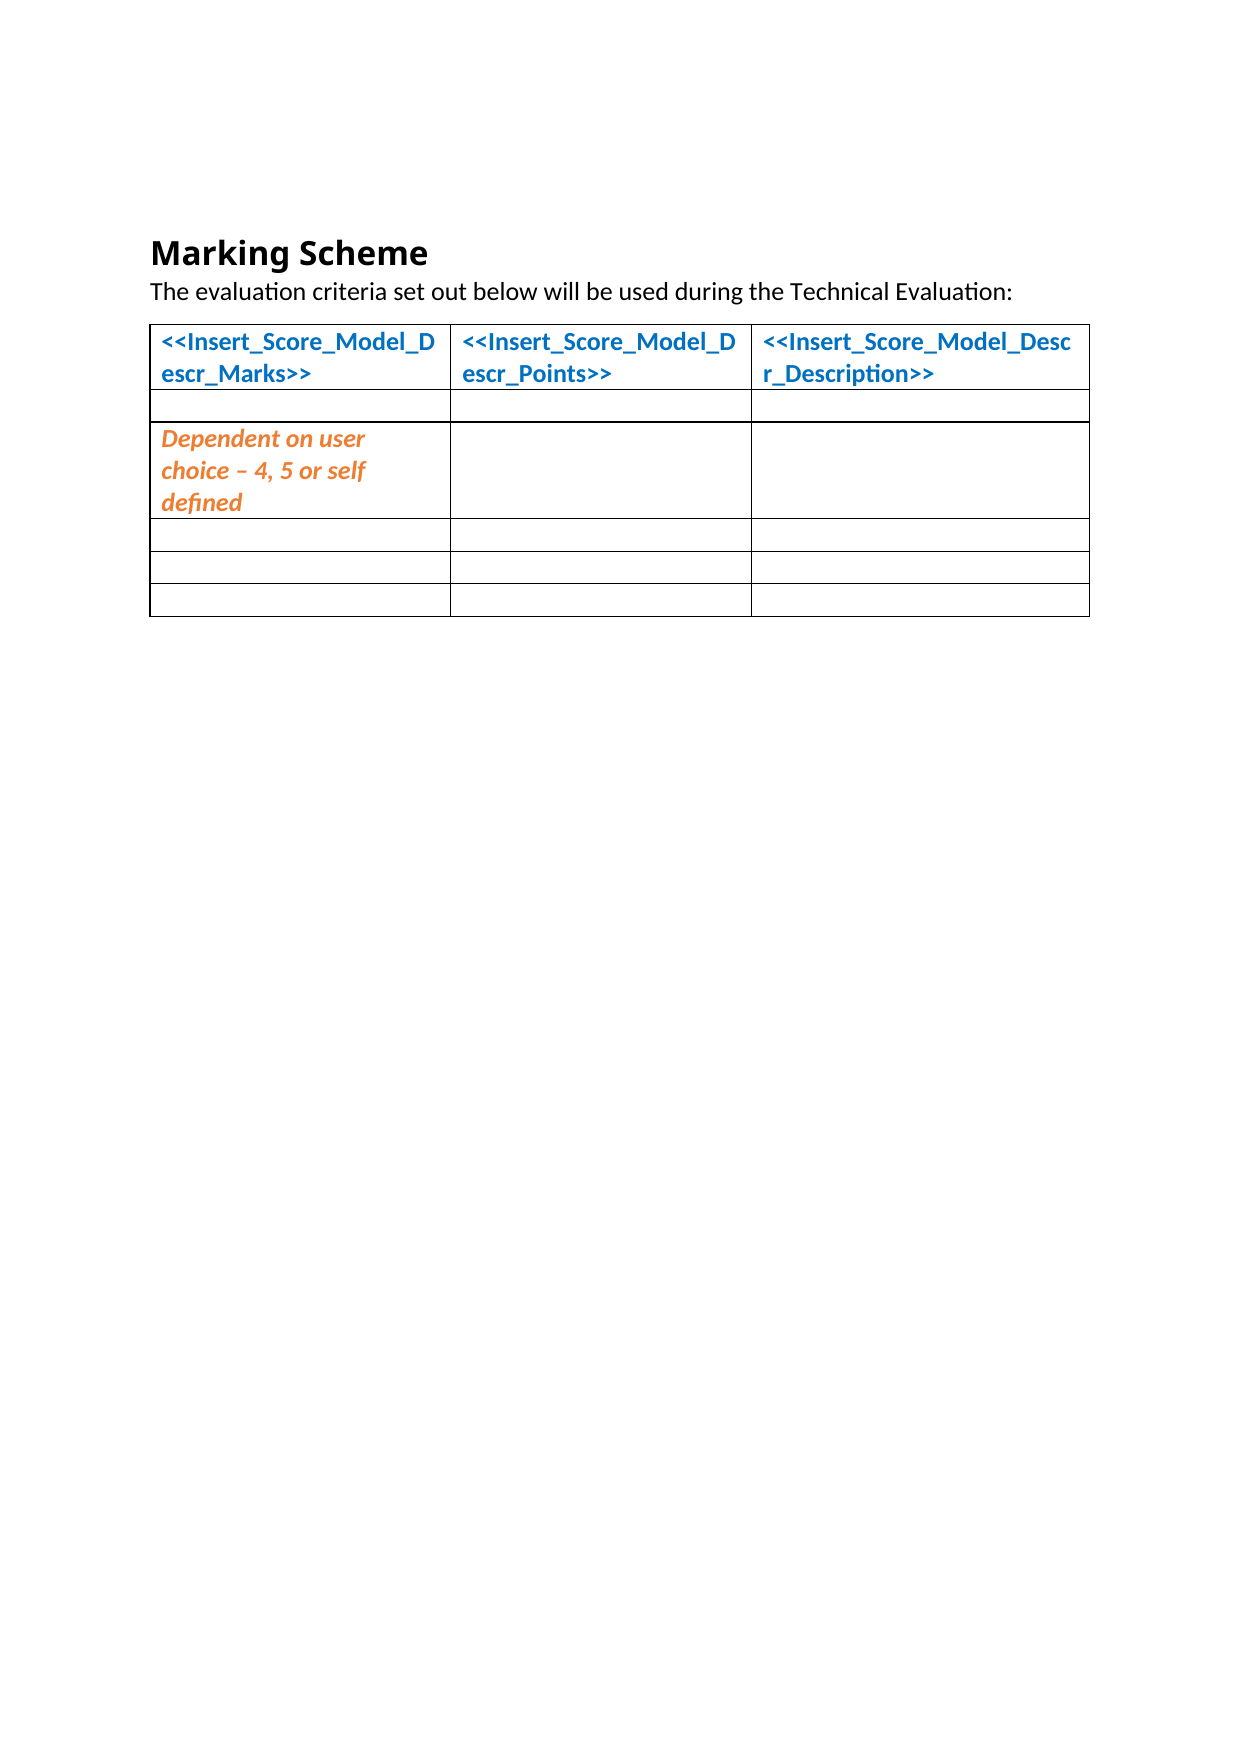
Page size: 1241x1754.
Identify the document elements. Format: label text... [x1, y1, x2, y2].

table_cell Dependent on user choice – 4, 5 or self defined [151, 423, 450, 518]
table_cell [151, 519, 450, 551]
text The evaluation criteria set out below will be used during the Technical Evaluation: [150, 276, 1090, 307]
table_cell [752, 584, 1089, 616]
table_cell [151, 552, 450, 583]
table_header <<Insert_Score_Model_Descr_Description>> [752, 325, 1089, 388]
table_header <<Insert_Score_Model_Descr_Marks>> [151, 325, 450, 388]
table_cell [752, 423, 1089, 518]
table_header <<Insert_Score_Model_Descr_Points>> [451, 325, 751, 388]
table_cell [752, 552, 1089, 583]
table_cell [451, 584, 751, 616]
table_cell [451, 423, 751, 518]
table_cell [451, 552, 751, 583]
table_cell [451, 519, 751, 551]
table_cell [752, 519, 1089, 551]
subtitle Marking Scheme [150, 230, 1090, 276]
table_cell [151, 584, 450, 616]
table_cell [752, 390, 1089, 421]
table_cell [451, 390, 751, 421]
table_cell [151, 390, 450, 421]
